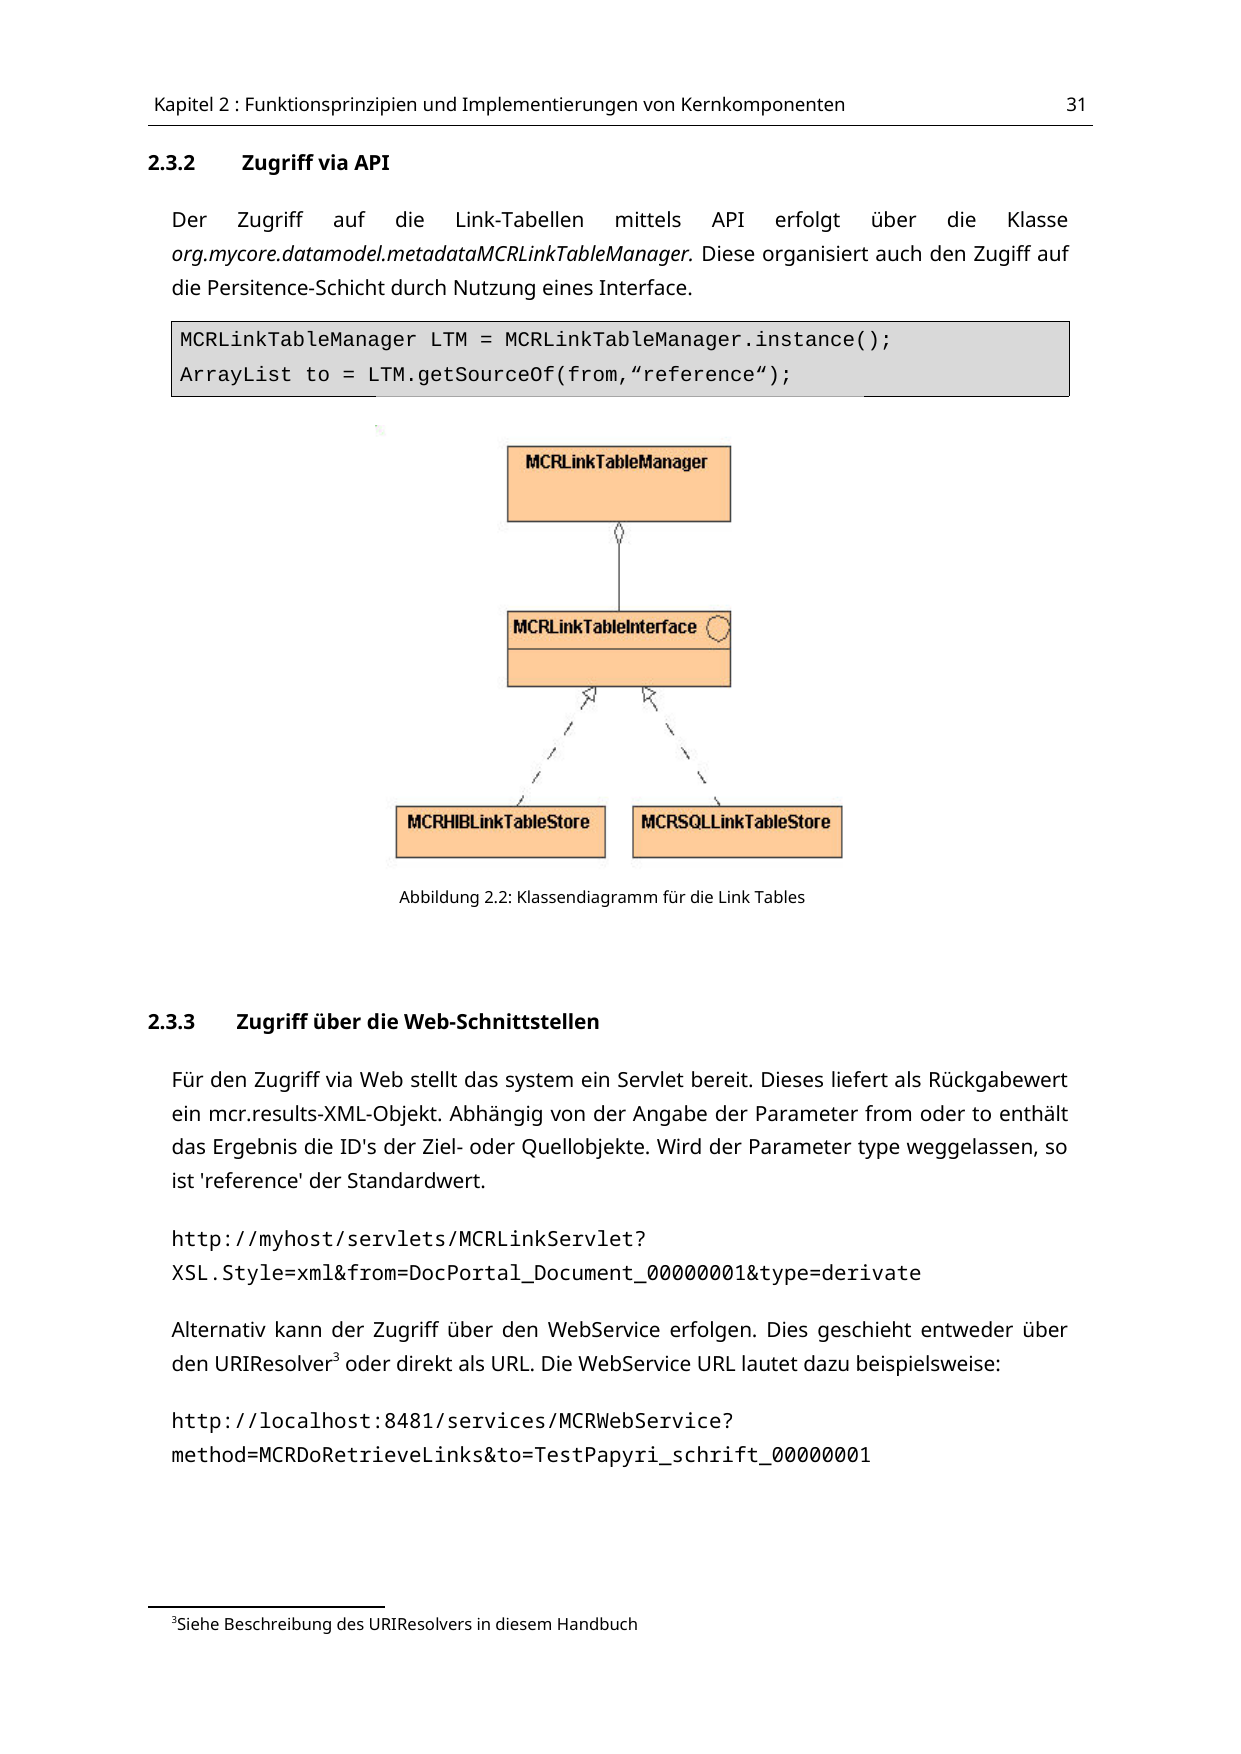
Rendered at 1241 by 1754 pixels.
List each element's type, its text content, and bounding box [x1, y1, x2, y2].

text Siehe Beschreibung des URIResolvers in diesem Handbuch [171, 1613, 1069, 1636]
text MCRLinkTableManager LTM = MCRLinkTableManager.instance(); [172, 322, 1069, 353]
text ArrayList to = LTM.getSourceOf(from,“reference“); [172, 356, 1069, 396]
subtitle Zugriff via API [148, 148, 1092, 176]
text Der Zugriff auf die Link-Tabellen mittels API erfolgt über die Klasse org.mycore.datamodel.metadataMCRLinkTableManager. Diese organisiert auch den Zugiff auf die Persitence-Schicht durch Nutzung eines Interface. [171, 205, 1069, 301]
text http://localhost:8481/services/MCRWebService?method=MCRDoRetrieveLinks&to=TestPapyri_schrift_00000001 [171, 1406, 1069, 1468]
subtitle Zugriff über die Web-Schnittstellen [148, 1007, 1092, 1036]
text Für den Zugriff via Web stellt das system ein Servlet bereit. Dieses liefert als Rückgabewert ein mcr.results-XML-Objekt. Abhängig von der Angabe der Parameter from oder to enthält das Ergebnis die ID's der Ziel- oder Quellobjekte. Wird der Parameter type weggelassen, so ist 'reference' der Standardwert. [171, 1065, 1069, 1194]
text http://myhost/servlets/MCRLinkServlet?XSL.Style=xml&from=DocPortal_Document_00000001&type=derivate [171, 1224, 1069, 1286]
text Abbildung 2.2: Klassendiagramm für die Link Tables [399, 881, 841, 908]
picture [375, 425, 865, 881]
text Alternativ kann der Zugriff über den WebService erfolgen. Dies geschieht entweder über den URIResolver oder direkt als URL. Die WebService URL lautet dazu beispielsweise: [171, 1315, 1069, 1377]
